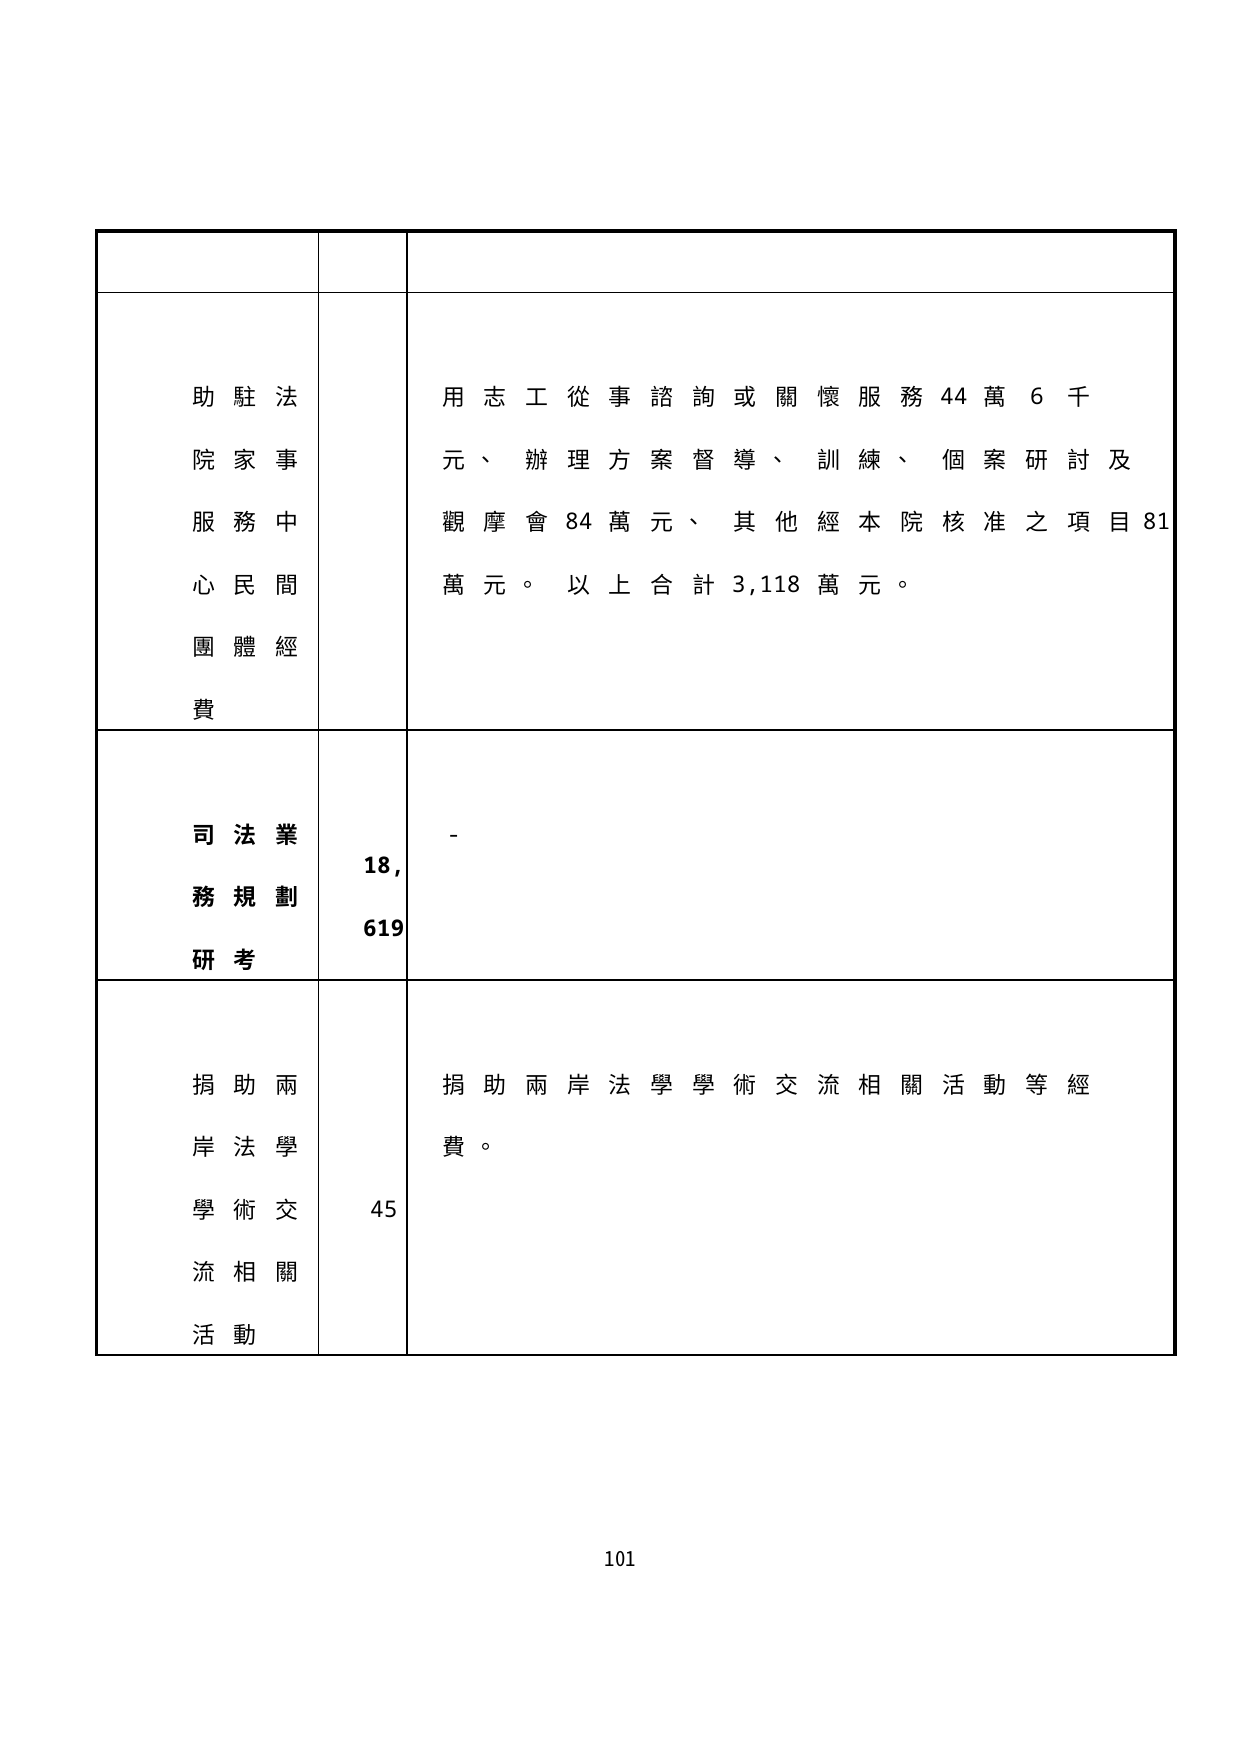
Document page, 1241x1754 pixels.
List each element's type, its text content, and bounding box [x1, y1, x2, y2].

table_header [98, 233, 318, 292]
table_cell 18,619 [319, 731, 406, 979]
table_cell 司法業務規劃研考 [98, 731, 318, 979]
table_cell 用志工從事諮詢或關懷服務44萬6千元、辦理方案督導、訓練、個案研討及觀摩會84萬元、其他經本院核准之項目81萬元。以上合計3,118萬元。 [408, 293, 1173, 729]
table_header [408, 233, 1173, 292]
table_cell 捐助兩岸法學學術交流相關活動 [98, 981, 318, 1354]
table_cell 助駐法院家事服務中心民間團體經費 [98, 293, 318, 729]
table_cell 45 [319, 981, 406, 1354]
table_cell [319, 293, 406, 729]
table_cell - [408, 731, 1173, 979]
table_header [319, 233, 406, 292]
table_cell 捐助兩岸法學學術交流相關活動等經費。 [408, 981, 1173, 1354]
